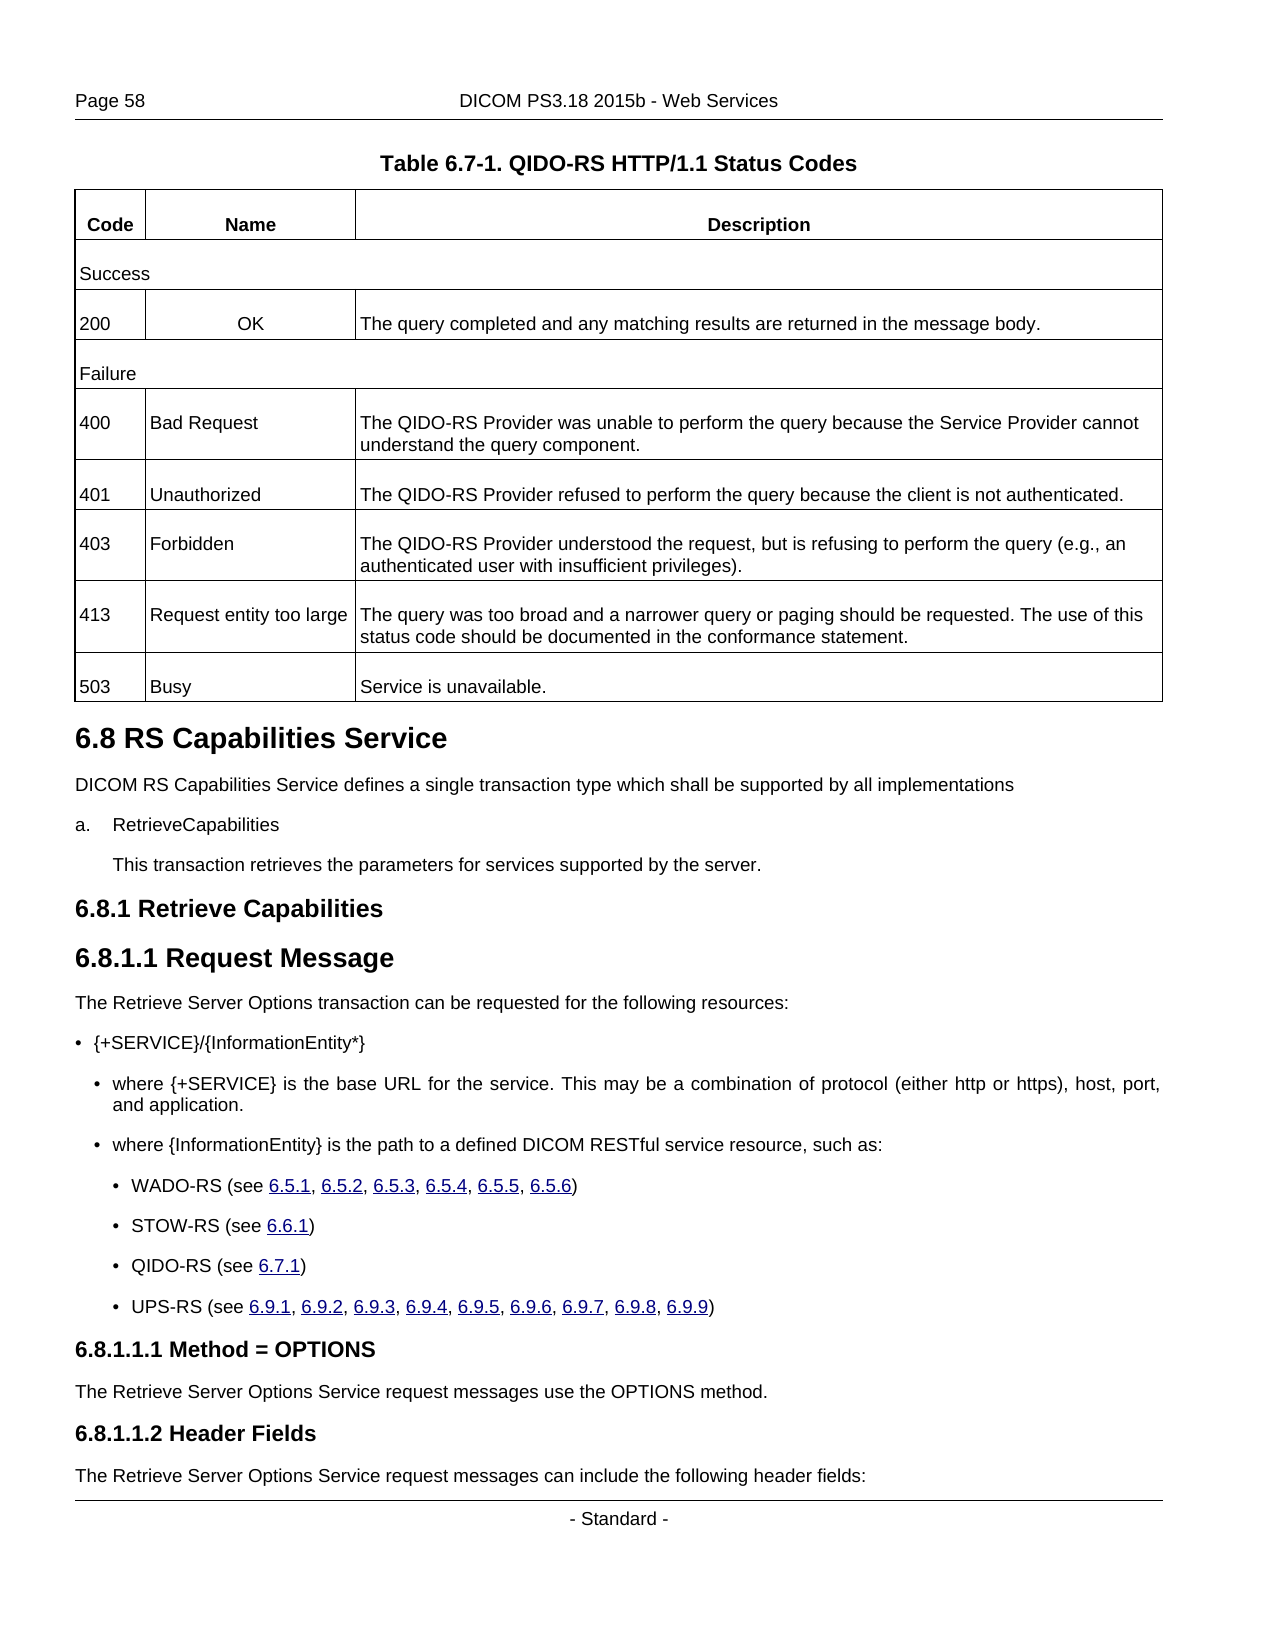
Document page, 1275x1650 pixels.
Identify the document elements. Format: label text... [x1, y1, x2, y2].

text Table 6.7-1. QIDO-RS HTTP/1.1 Status Codes [75, 150, 1162, 176]
list UPS-RS (see 6.9.1, 6.9.2, 6.9.3, 6.9.4, 6.9.5, 6.9.6, 6.9.7, 6.9.8, 6.9.9) [112, 1296, 1162, 1317]
table_cell The QIDO-RS Provider was unable to perform the query because the Service Provider cannot understand the query component. [356, 389, 1162, 459]
table_cell The QIDO-RS Provider understood the request, but is refusing to perform the query (e.g., an authenticated user with insufficient privileges). [356, 510, 1162, 580]
table_cell Failure [76, 340, 1162, 388]
text 6.8 RS Capabilities Service [75, 721, 1162, 754]
table_header Description [356, 190, 1162, 239]
table_cell Unauthorized [146, 460, 355, 509]
table_cell Busy [146, 653, 355, 701]
table_cell 403 [76, 510, 145, 580]
table_cell Forbidden [146, 510, 355, 580]
text The Retrieve Server Options Service request messages can include the following header fields: [75, 1465, 1162, 1487]
table_cell The QIDO-RS Provider refused to perform the query because the client is not authenticated. [356, 460, 1162, 509]
list WADO-RS (see 6.5.1, 6.5.2, 6.5.3, 6.5.4, 6.5.5, 6.5.6) [112, 1174, 1162, 1196]
list where {+SERVICE} is the base URL for the service. This may be a combination of protocol (either http or https), host, port, and application. [94, 1072, 1162, 1116]
text 6.8.1.1 Request Message [75, 942, 1162, 973]
table_cell 413 [76, 581, 145, 652]
list QIDO-RS (see 6.7.1) [112, 1255, 1162, 1277]
table_cell 503 [76, 653, 145, 701]
table_cell Bad Request [146, 389, 355, 459]
list RetrieveCapabilities [75, 814, 1162, 835]
list where {InformationEntity} is the path to a defined DICOM RESTful service resource, such as: [94, 1134, 1162, 1156]
table_cell 400 [76, 389, 145, 459]
table_cell The query completed and any matching results are returned in the message body. [356, 290, 1162, 338]
table_cell Success [76, 240, 1162, 289]
text 6.8.1 Retrieve Capabilities [75, 894, 1162, 923]
table_header Code [76, 190, 145, 239]
text The Retrieve Server Options transaction can be requested for the following resources: [75, 992, 1162, 1013]
table_header Name [146, 190, 355, 239]
text DICOM RS Capabilities Service defines a single transaction type which shall be supported by all implementations [75, 773, 1162, 795]
list {+SERVICE}/{InformationEntity*} [75, 1032, 1162, 1054]
text 6.8.1.1.2 Header Fields [75, 1421, 1162, 1447]
text The Retrieve Server Options Service request messages use the OPTIONS method. [75, 1380, 1162, 1402]
list This transaction retrieves the parameters for services supported by the server. [75, 854, 1162, 876]
table_cell 200 [76, 290, 145, 338]
table_cell Request entity too large [146, 581, 355, 652]
table_cell Service is unavailable. [356, 653, 1162, 701]
table_cell OK [146, 290, 355, 338]
text 6.8.1.1.1 Method = OPTIONS [75, 1336, 1162, 1362]
table_cell 401 [76, 460, 145, 509]
list STOW-RS (see 6.6.1) [112, 1215, 1162, 1236]
table_cell The query was too broad and a narrower query or paging should be requested. The use of this status code should be documented in the conformance statement. [356, 581, 1162, 652]
